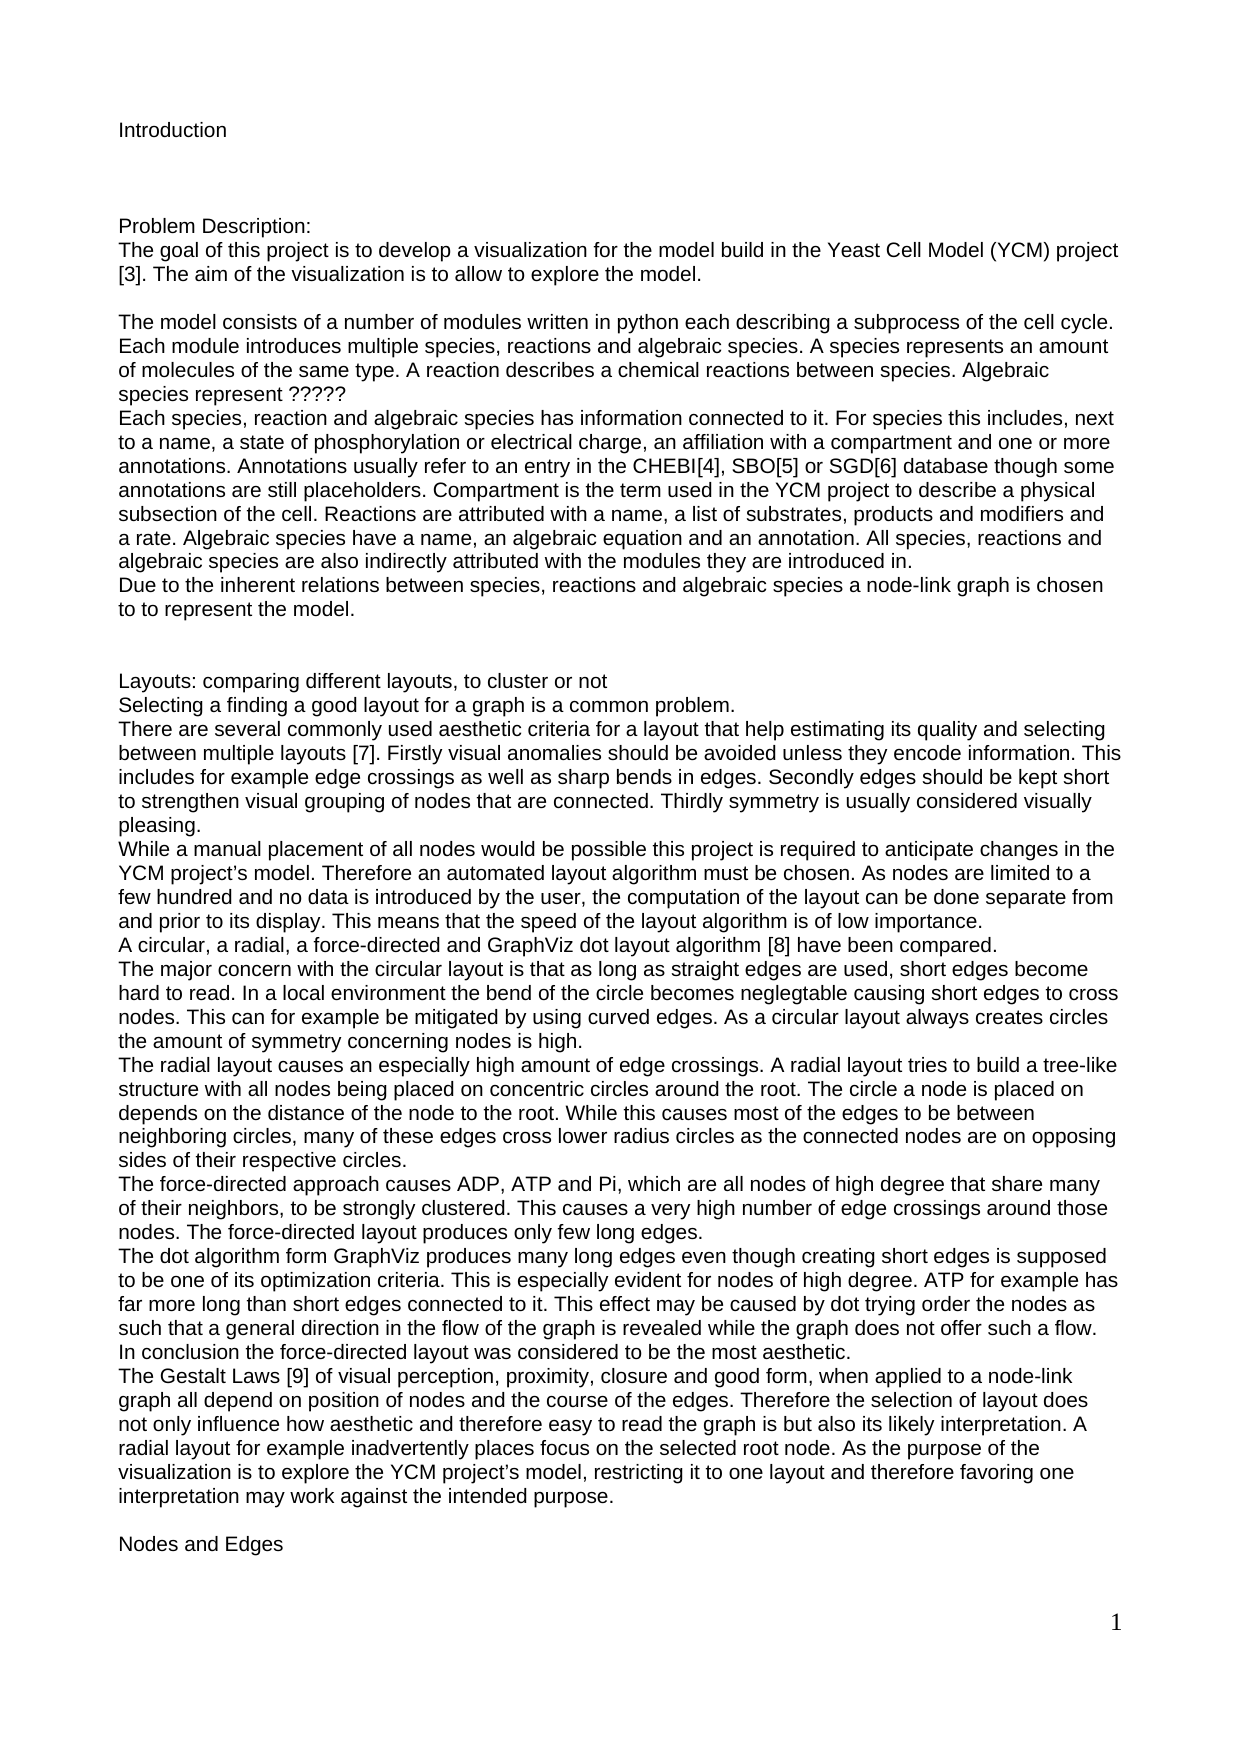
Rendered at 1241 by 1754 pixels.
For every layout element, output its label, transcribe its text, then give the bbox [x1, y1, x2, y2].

text Introduction [118, 118, 1122, 142]
text Each species, reaction and algebraic species has information connected to it. For species this includes, next to a name, a state of phosphorylation or electrical charge, an affiliation with a compartment and one or more annotations. Annotations usually refer to an entry in the CHEBI[4], SBO[5] or SGD[6] database though some annotations are still placeholders. Compartment is the term used in the YCM project to describe a physical subsection of the cell. Reactions are attributed with a name, a list of substrates, products and modifiers and a rate. Algebraic species have a name, an algebraic equation and an annotation. All species, reactions and algebraic species are also indirectly attributed with the modules they are introduced in. [118, 406, 1122, 573]
text In conclusion the force-directed layout was considered to be the most aesthetic. [118, 1340, 1122, 1364]
text Due to the inherent relations between species, reactions and algebraic species a node-link graph is chosen to to represent the model. [118, 573, 1122, 621]
text The model consists of a number of modules written in python each describing a subprocess of the cell cycle. Each module introduces multiple species, reactions and algebraic species. A species represents an amount of molecules of the same type. A reaction describes a chemical reactions between species. Algebraic species represent ????? [118, 310, 1122, 406]
text Problem Description: [118, 214, 1122, 238]
text The dot algorithm form GraphViz produces many long edges even though creating short edges is supposed to be one of its optimization criteria. This is especially evident for nodes of high degree. ATP for example has far more long than short edges connected to it. This effect may be caused by dot trying order the nodes as such that a general direction in the flow of the graph is revealed while the graph does not offer such a flow. [118, 1244, 1122, 1340]
text The Gestalt Laws [9] of visual perception, proximity, closure and good form, when applied to a node-link graph all depend on position of nodes and the course of the edges. Therefore the selection of layout does not only influence how aesthetic and therefore easy to read the graph is but also its likely interpretation. A radial layout for example inadvertently places focus on the selected root node. As the purpose of the visualization is to explore the YCM project’s model, restricting it to one layout and therefore favoring one interpretation may work against the intended purpose. [118, 1364, 1122, 1508]
text The force-directed approach causes ADP, ATP and Pi, which are all nodes of high degree that share many of their neighbors, to be strongly clustered. This causes a very high number of edge crossings around those nodes. The force-directed layout produces only few long edges. [118, 1172, 1122, 1244]
text The radial layout causes an especially high amount of edge crossings. A radial layout tries to build a tree-like structure with all nodes being placed on concentric circles around the root. The circle a node is placed on depends on the distance of the node to the root. While this causes most of the edges to be between neighboring circles, many of these edges cross lower radius circles as the connected nodes are on opposing sides of their respective circles. [118, 1052, 1122, 1172]
text Selecting a finding a good layout for a graph is a common problem. [118, 693, 1122, 717]
text Nodes and Edges [118, 1532, 1122, 1556]
text A circular, a radial, a force-directed and GraphViz dot layout algorithm [8] have been compared. [118, 933, 1122, 957]
text While a manual placement of all nodes would be possible this project is required to anticipate changes in the YCM project’s model. Therefore an automated layout algorithm must be chosen. As nodes are limited to a few hundred and no data is introduced by the user, the computation of the layout can be done separate from and prior to its display. This means that the speed of the layout algorithm is of low importance. [118, 837, 1122, 933]
text The goal of this project is to develop a visualization for the model build in the Yeast Cell Model (YCM) project [3]. The aim of the visualization is to allow to explore the model. [118, 238, 1122, 286]
text The major concern with the circular layout is that as long as straight edges are used, short edges become hard to read. In a local environment the bend of the circle becomes neglegtable causing short edges to cross nodes. This can for example be mitigated by using curved edges. As a circular layout always creates circles the amount of symmetry concerning nodes is high. [118, 957, 1122, 1052]
text There are several commonly used aesthetic criteria for a layout that help estimating its quality and selecting between multiple layouts [7]. Firstly visual anomalies should be avoided unless they encode information. This includes for example edge crossings as well as sharp bends in edges. Secondly edges should be kept short to strengthen visual grouping of nodes that are connected. Thirdly symmetry is usually considered visually pleasing. [118, 717, 1122, 837]
text Layouts: comparing different layouts, to cluster or not [118, 669, 1122, 693]
